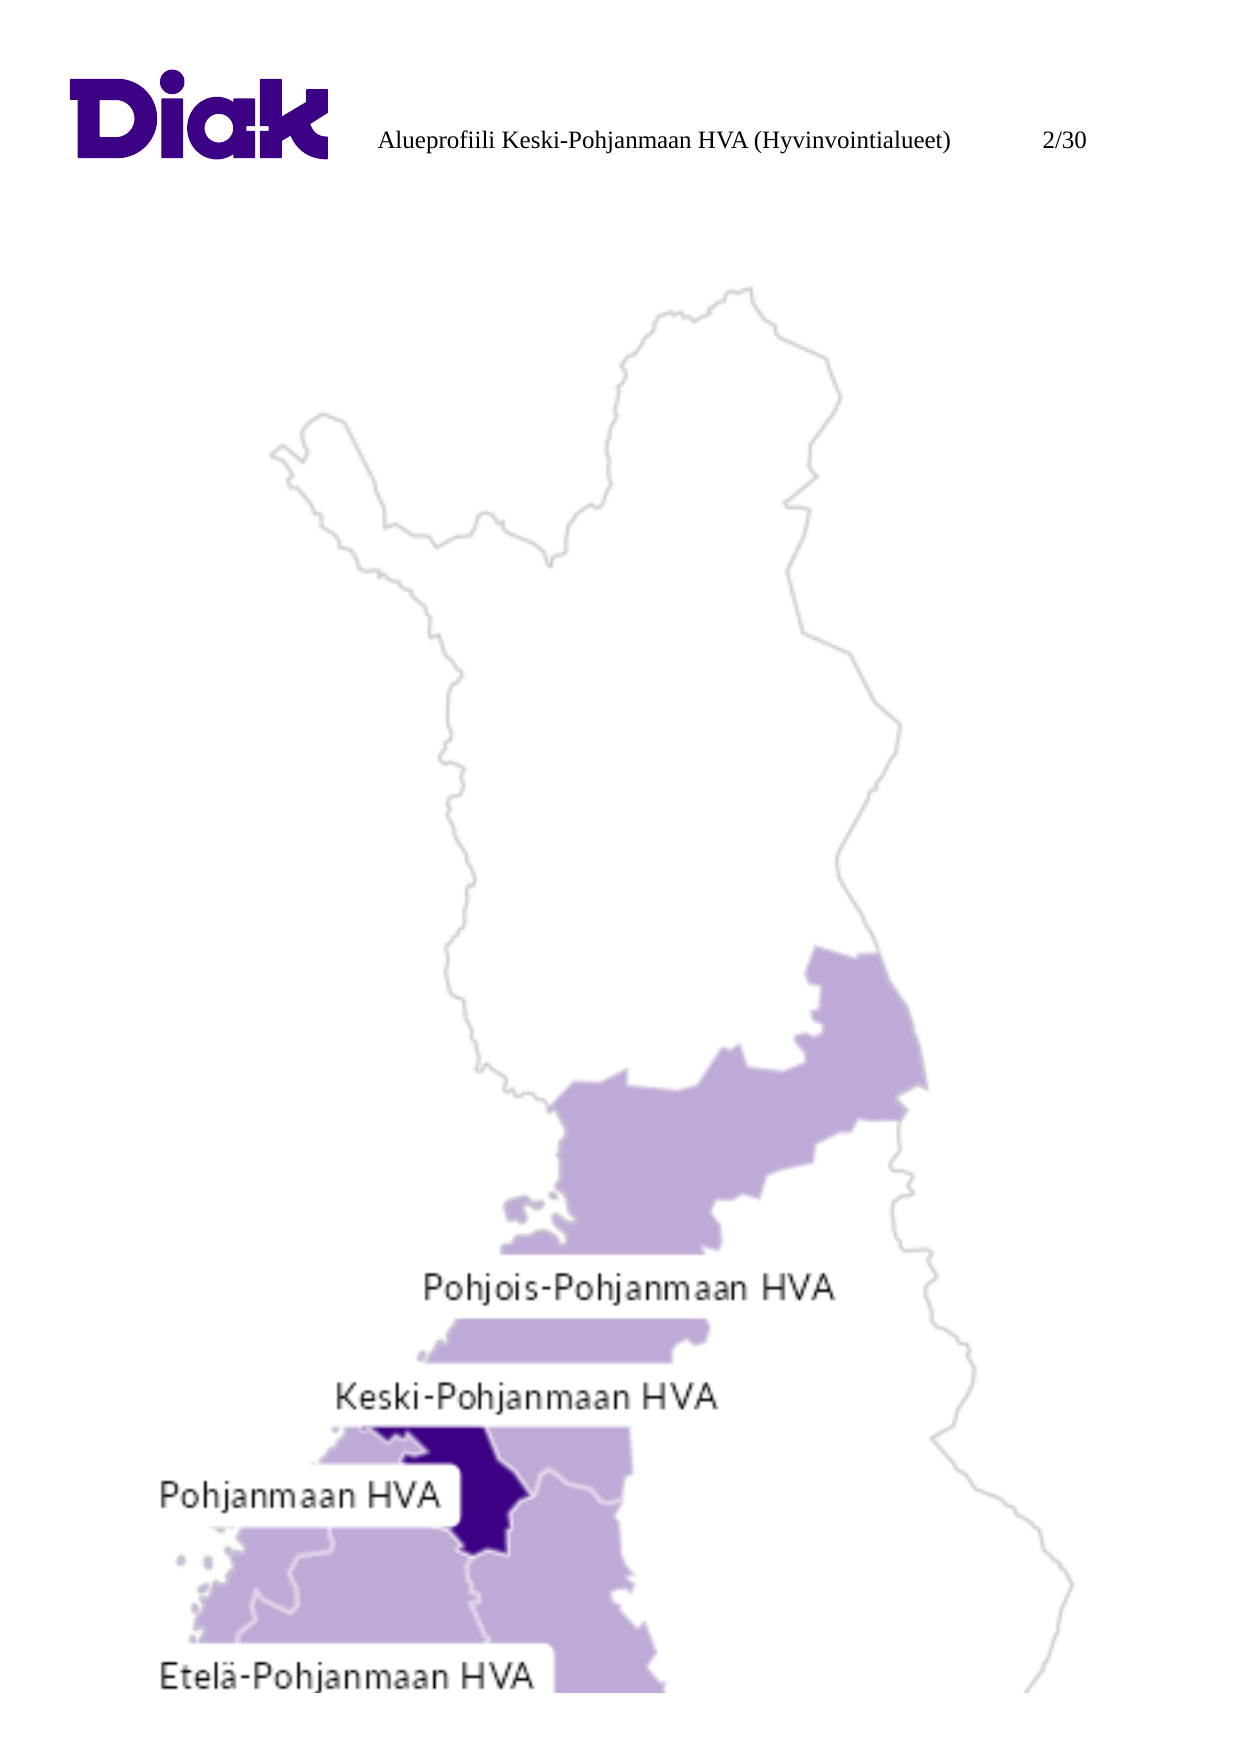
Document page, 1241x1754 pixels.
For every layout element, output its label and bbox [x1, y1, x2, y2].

picture [61, 196, 1179, 1693]
